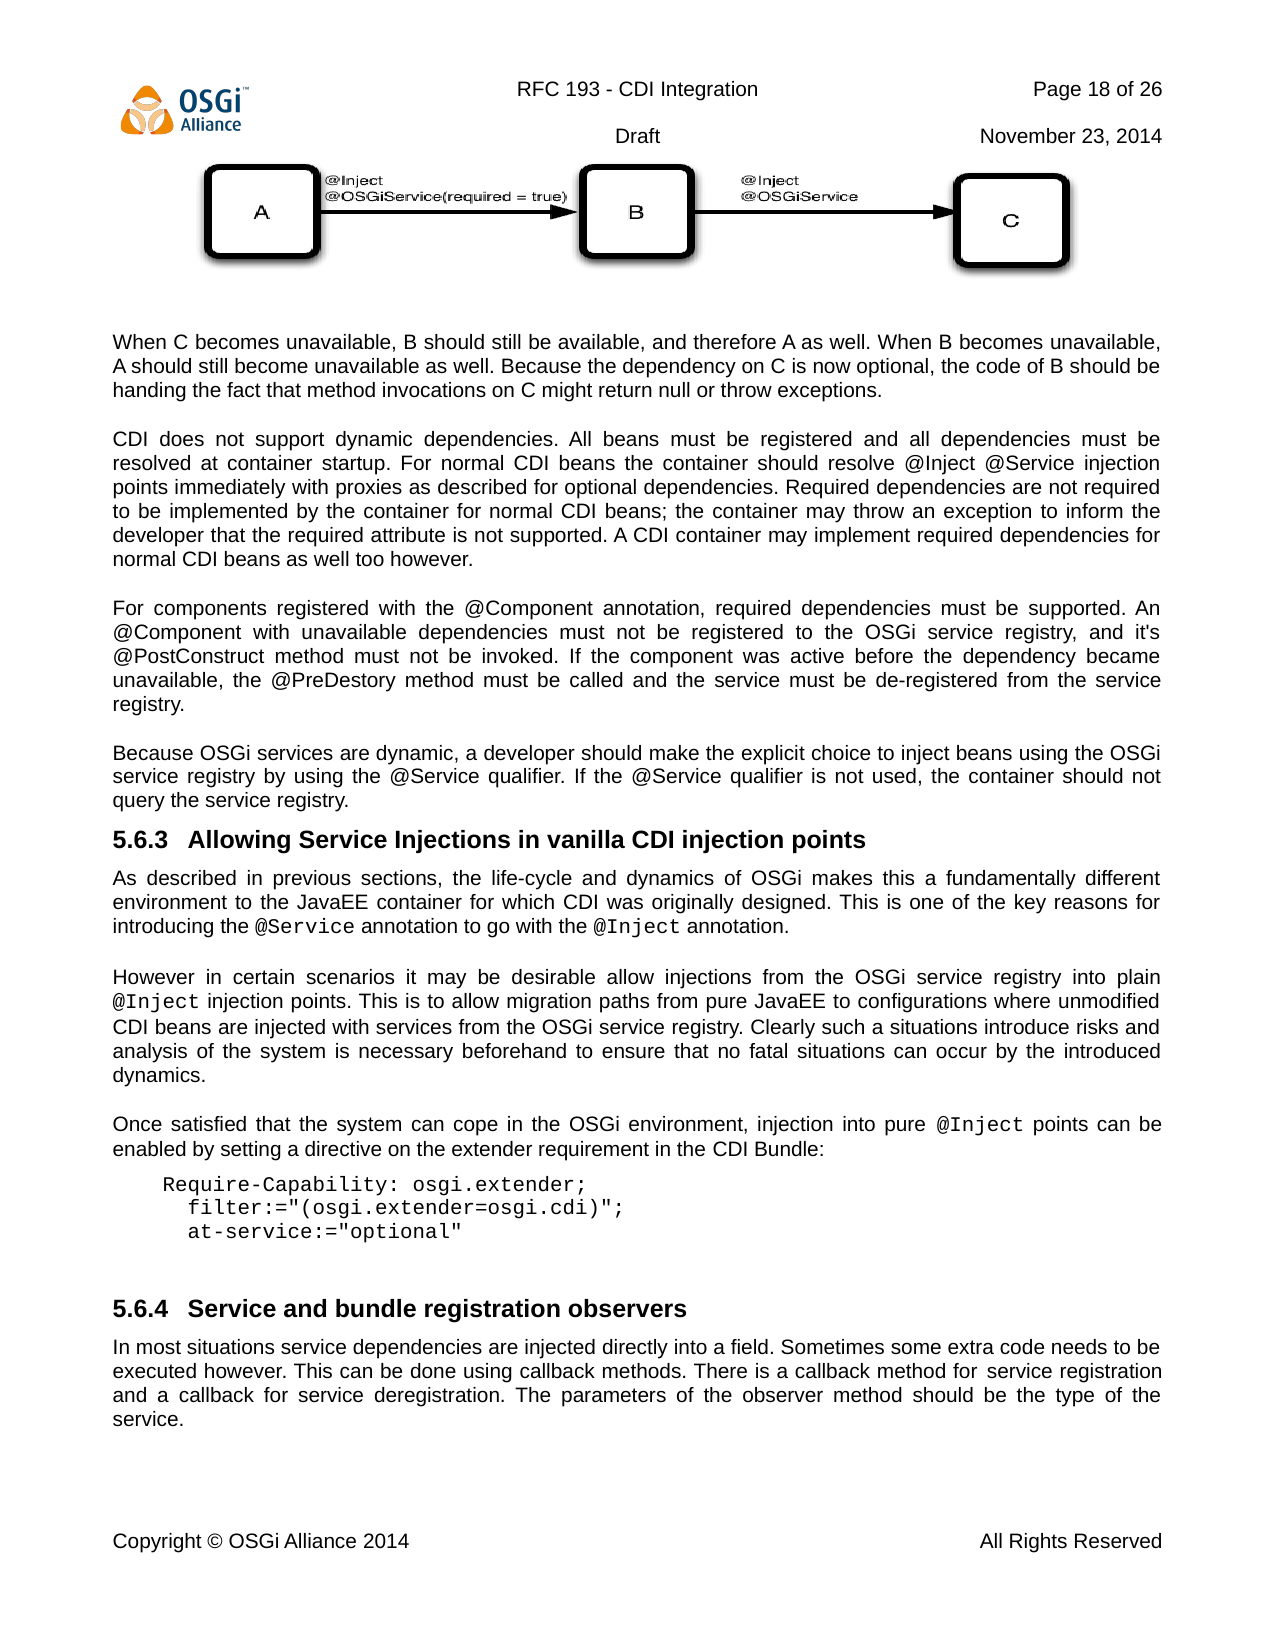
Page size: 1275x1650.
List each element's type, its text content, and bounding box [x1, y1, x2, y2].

picture [113, 78, 257, 142]
text When C becomes unavailable, B should still be available, and therefore A as well. When B becomes unavailable, A should still become unavailable as well. Because the dependency on C is now optional, the code of B should be handing the fact that method invocations on C might return null or throw exceptions. [112, 330, 1162, 402]
text CDI does not support dynamic dependencies. All beans must be registered and all dependencies must be resolved at container startup. For normal CDI beans the container should resolve @Inject @Service injection points immediately with proxies as described for optional dependencies. Required dependencies are not required to be implemented by the container for normal CDI beans; the container may throw an exception to inform the developer that the required attribute is not supported. A CDI container may implement required dependencies for normal CDI beans as well too however. [112, 427, 1162, 571]
text As described in previous sections, the life-cycle and dynamics of OSGi makes this a fundamentally different environment to the JavaEE container for which CDI was originally designed. This is one of the key reasons for introducing the @Service annotation to go with the @Inject annotation. [112, 866, 1162, 940]
text Require-Capability: osgi.extender; filter:="(osgi.extender=osgi.cdi)"; at-service:="optional" [112, 1174, 1162, 1245]
text Once satisfied that the system can cope in the OSGi environment, injection into pure @Inject points can be enabled by setting a directive on the extender requirement in the CDI Bundle: [112, 1111, 1162, 1161]
subtitle Allowing Service Injections in vanilla CDI injection points [112, 825, 1162, 853]
text However in certain scenarios it may be desirable allow injections from the OSGi service registry into plain @Inject injection points. This is to allow migration paths from pure JavaEE to configurations where unmodified CDI beans are injected with services from the OSGi service registry. Clearly such a situations introduce risks and analysis of the system is necessary beforehand to ensure that no fatal situations can occur by the introduced dynamics. [112, 965, 1162, 1086]
subtitle Service and bundle registration observers [112, 1294, 1162, 1322]
picture [191, 158, 1084, 281]
text For components registered with the @Component annotation, required dependencies must be supported. An @Component with unavailable dependencies must not be registered to the OSGi service registry, and it's @PostConstruct method must not be invoked. If the component was active before the dependency became unavailable, the @PreDestory method must be called and the service must be de-registered from the service registry. [112, 596, 1162, 715]
text In most situations service dependencies are injected directly into a field. Sometimes some extra code needs to be executed however. This can be done using callback methods. There is a callback method for service registration and a callback for service deregistration. The parameters of the observer method should be the type of the service. [112, 1335, 1162, 1431]
text Because OSGi services are dynamic, a developer should make the explicit choice to inject beans using the OSGi service registry by using the @Service qualifier. If the @Service qualifier is not used, the container should not query the service registry. [112, 740, 1162, 812]
